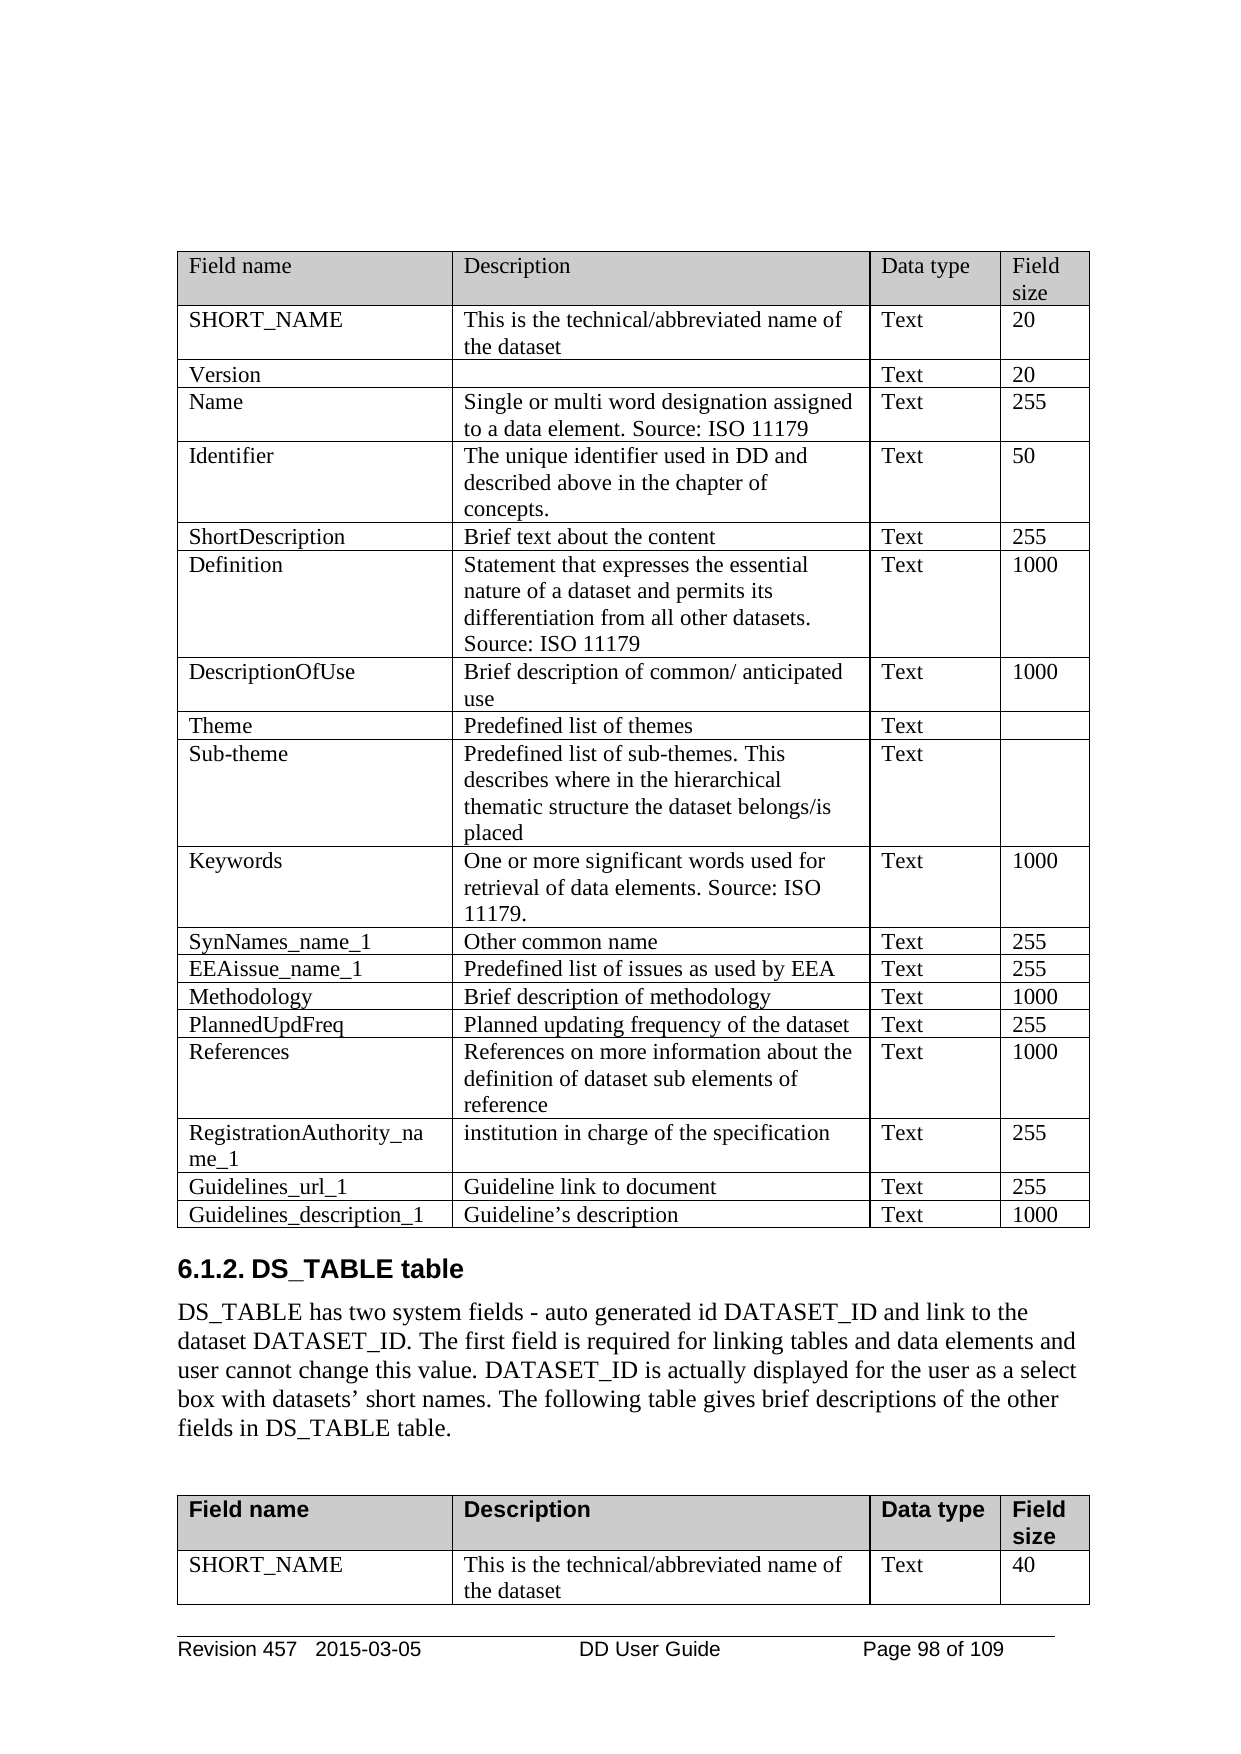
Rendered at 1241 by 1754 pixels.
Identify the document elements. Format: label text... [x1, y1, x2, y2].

table_cell References [178, 1038, 452, 1118]
table_cell This is the technical/abbreviated name of the dataset [453, 306, 869, 359]
table_cell This is the technical/abbreviated name of the dataset [453, 1551, 869, 1604]
table_header Field name [178, 252, 452, 305]
table_cell 20 [1001, 306, 1089, 359]
table_cell Statement that expresses the essential nature of a dataset and permits its differentiation from all other datasets. Source: ISO 11179 [453, 551, 869, 657]
table_cell DescriptionOfUse [178, 658, 452, 711]
table_cell Text [871, 551, 1000, 657]
table_cell Text [871, 712, 1000, 738]
table_cell Guidelines_url_1 [178, 1173, 452, 1199]
table_cell Text [871, 442, 1000, 522]
table_cell 1000 [1001, 847, 1089, 927]
table_cell Text [871, 740, 1000, 846]
table_cell Brief description of common/ anticipated use [453, 658, 869, 711]
table_cell Text [871, 847, 1000, 927]
table_cell RegistrationAuthority_name_1 [178, 1119, 452, 1172]
table_cell Theme [178, 712, 452, 738]
table_cell Definition [178, 551, 452, 657]
table_cell Text [871, 983, 1000, 1009]
table_cell Text [871, 658, 1000, 711]
table_cell ShortDescription [178, 523, 452, 549]
table_cell 20 [1001, 360, 1089, 387]
table_cell Guideline link to document [453, 1173, 869, 1199]
table_cell 255 [1001, 1173, 1089, 1199]
table_cell Text [871, 1201, 1000, 1227]
table_cell 1000 [1001, 658, 1089, 711]
table_cell Text [871, 1038, 1000, 1118]
table_cell Text [871, 360, 1000, 387]
table_cell 255 [1001, 928, 1089, 954]
table_cell Text [871, 1119, 1000, 1172]
table_cell Brief text about the content [453, 523, 869, 549]
table_cell Name [178, 388, 452, 441]
table_cell Planned updating frequency of the dataset [453, 1010, 869, 1037]
table_cell 255 [1001, 955, 1089, 982]
table_cell [1001, 740, 1089, 846]
table_cell Sub-theme [178, 740, 452, 846]
table_cell institution in charge of the specification [453, 1119, 869, 1172]
text DS_TABLE has two system fields - auto generated id DATASET_ID and link to the dataset DATASET_ID. The first field is required for linking tables and data elements and user cannot change this value. DATASET_ID is actually displayed for the user as a select box with datasets’ short names. The following table gives brief descriptions of the other fields in DS_TABLE table. [177, 1297, 1092, 1442]
table_cell Predefined list of themes [453, 712, 869, 738]
table_cell Single or multi word designation assigned to a data element. Source: ISO 11179 [453, 388, 869, 441]
table_cell 1000 [1001, 1201, 1089, 1227]
table_cell Brief description of methodology [453, 983, 869, 1009]
table_cell Text [871, 928, 1000, 954]
table_cell The unique identifier used in DD and described above in the chapter of concepts. [453, 442, 869, 522]
table_cell 255 [1001, 388, 1089, 441]
table_cell Keywords [178, 847, 452, 927]
table_cell Version [178, 360, 452, 387]
table_cell PlannedUpdFreq [178, 1010, 452, 1037]
table_header Data type [871, 252, 1000, 305]
table_cell References on more information about the definition of dataset sub elements of reference [453, 1038, 869, 1118]
table_cell Text [871, 306, 1000, 359]
table_header Field name [178, 1496, 452, 1550]
table_cell EEAissue_name_1 [178, 955, 452, 982]
table_cell Text [871, 388, 1000, 441]
table_header Description [453, 252, 869, 305]
table_cell Text [871, 1010, 1000, 1037]
table_header Field size [1001, 252, 1089, 305]
table_cell Text [871, 523, 1000, 549]
table_cell [1001, 712, 1089, 738]
table_cell Text [871, 1173, 1000, 1199]
table_header Data type [871, 1496, 1000, 1550]
table_cell 1000 [1001, 983, 1089, 1009]
table_cell 40 [1001, 1551, 1089, 1604]
table_cell 255 [1001, 523, 1089, 549]
table_cell One or more significant words used for retrieval of data elements. Source: ISO 11179. [453, 847, 869, 927]
table_cell [453, 360, 869, 387]
table_cell SynNames_name_1 [178, 928, 452, 954]
table_header Description [453, 1496, 869, 1550]
table_cell Predefined list of sub-themes. This describes where in the hierarchical thematic structure the dataset belongs/is placed [453, 740, 869, 846]
table_cell Guidelines_description_1 [178, 1201, 452, 1227]
table_cell 255 [1001, 1119, 1089, 1172]
table_cell Other common name [453, 928, 869, 954]
table_cell 50 [1001, 442, 1089, 522]
table_cell Identifier [178, 442, 452, 522]
table_cell SHORT_NAME [178, 1551, 452, 1604]
table_cell 1000 [1001, 1038, 1089, 1118]
table_cell Text [871, 955, 1000, 982]
table_cell 255 [1001, 1010, 1089, 1037]
table_cell Text [871, 1551, 1000, 1604]
table_header Field size [1001, 1496, 1089, 1550]
table_cell 1000 [1001, 551, 1089, 657]
table_cell Methodology [178, 983, 452, 1009]
table_cell Guideline’s description [453, 1201, 869, 1227]
table_cell SHORT_NAME [178, 306, 452, 359]
subtitle DS_TABLE table [177, 1253, 1092, 1284]
table_cell Predefined list of issues as used by EEA [453, 955, 869, 982]
